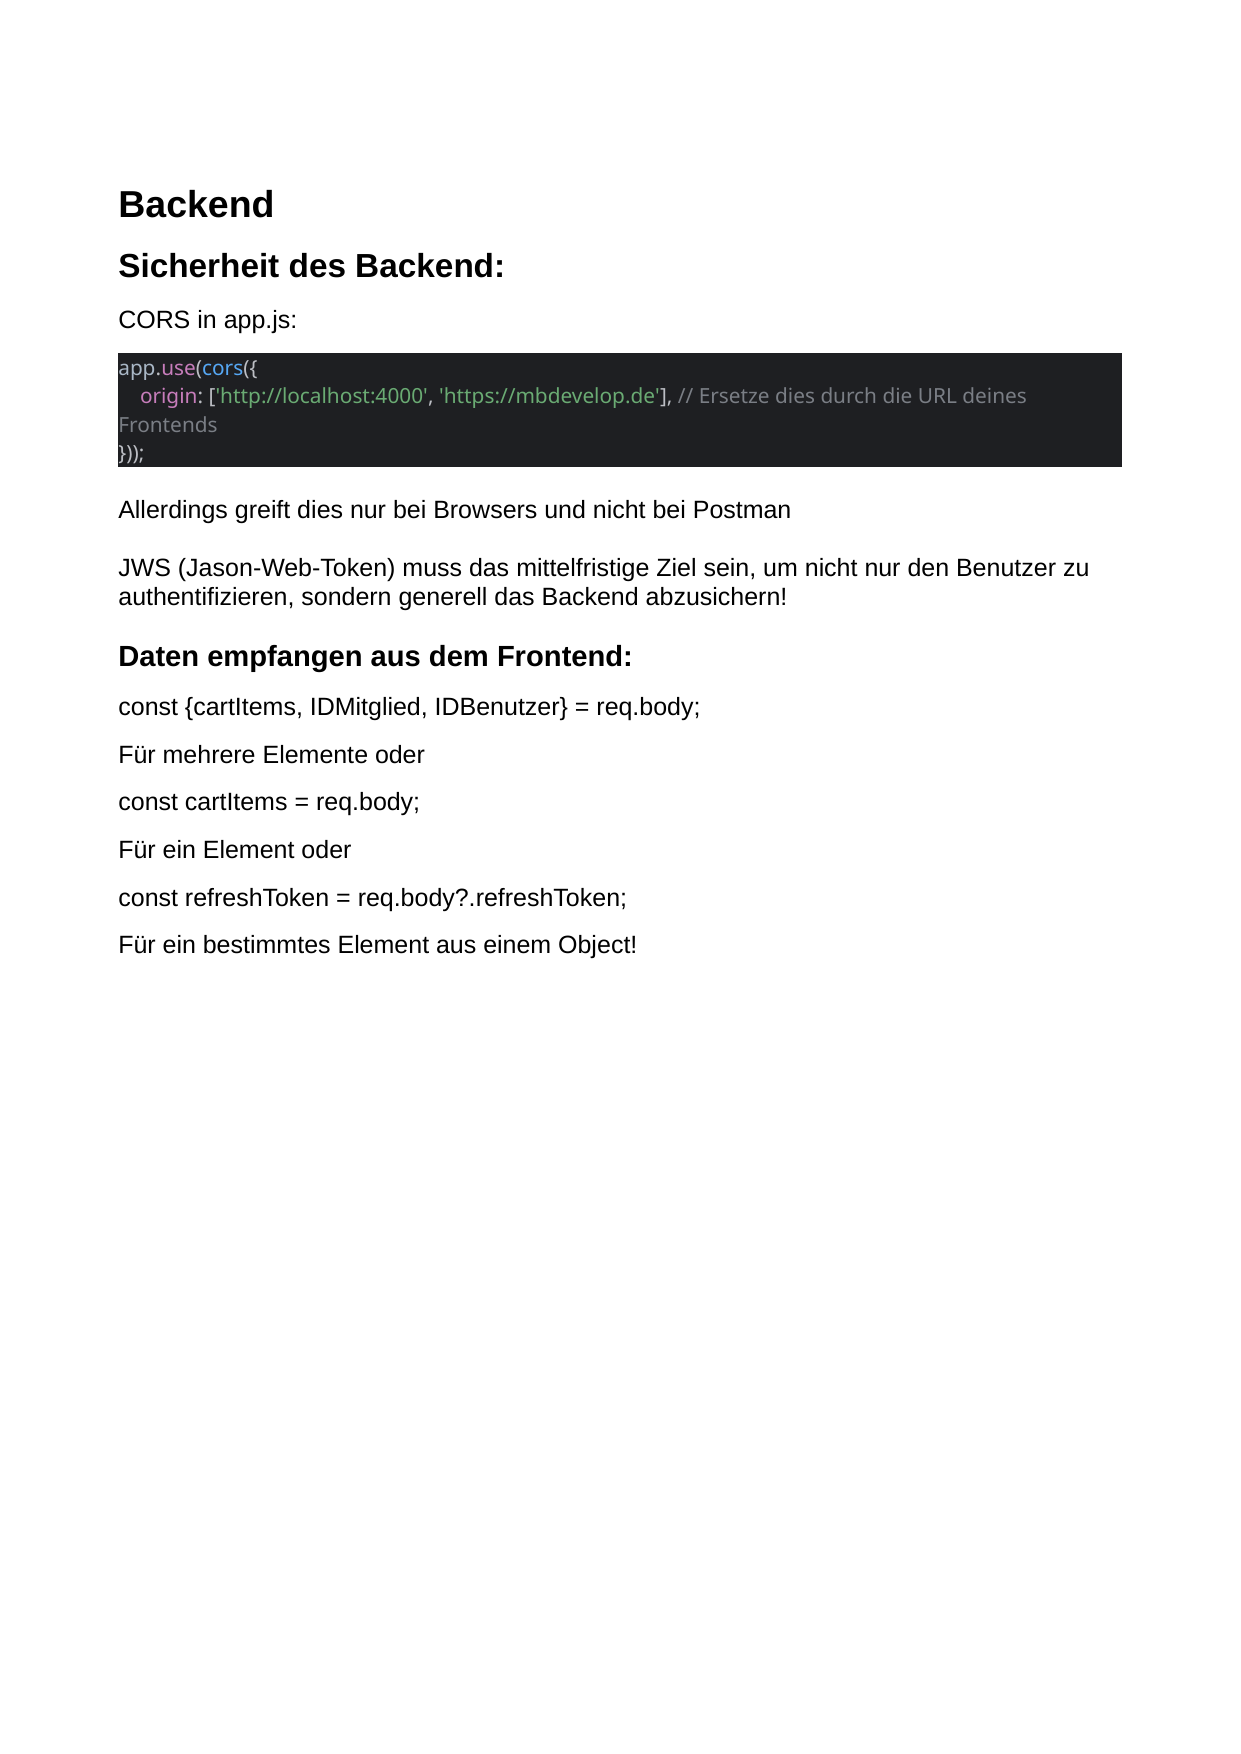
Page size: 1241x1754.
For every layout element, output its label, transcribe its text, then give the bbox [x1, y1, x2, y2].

text Backend [118, 182, 1122, 225]
text Daten empfangen aus dem Frontend: [118, 639, 1122, 673]
text const cartItems = req.body; [118, 787, 1122, 816]
text Sicherheit des Backend: [118, 246, 1122, 285]
text JWS (Jason-Web-Token) muss das mittelfristige Ziel sein, um nicht nur den Benutzer zu authentifizieren, sondern generell das Backend abzusichern! [118, 553, 1122, 610]
text CORS in app.js: [118, 305, 1122, 334]
text Für ein Element oder [118, 835, 1122, 864]
text Für mehrere Elemente oder [118, 740, 1122, 768]
text const {cartItems, IDMitglied, IDBenutzer} = req.body; [118, 692, 1122, 721]
text app.use(cors({ origin: ['http://localhost:4000', 'https://mbdevelop.de'], // Ersetze dies durch die URL deines Frontends })); [118, 353, 1122, 467]
text Für ein bestimmtes Element aus einem Object! [118, 930, 1122, 959]
text const refreshToken = req.body?.refreshToken; [118, 883, 1122, 911]
text Allerdings greift dies nur bei Browsers und nicht bei Postman [118, 495, 1122, 524]
